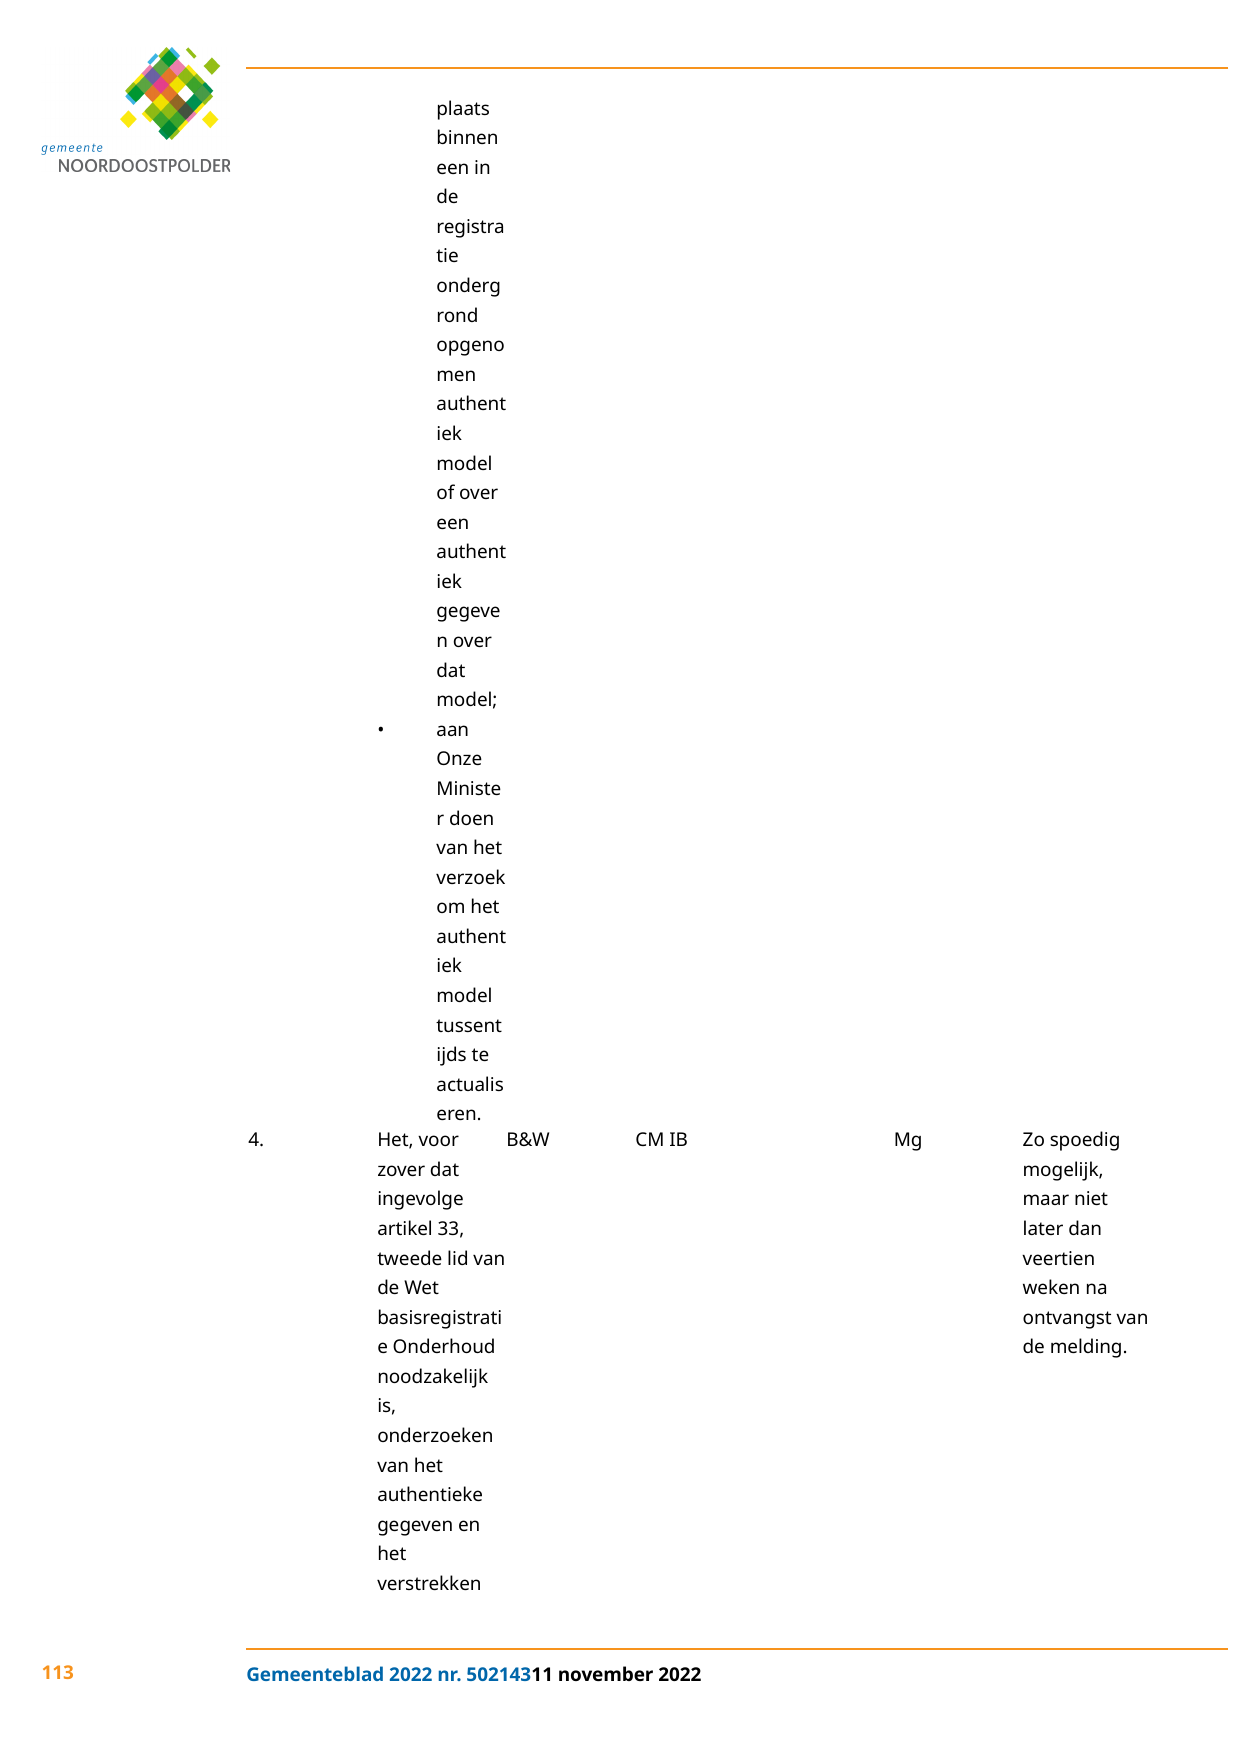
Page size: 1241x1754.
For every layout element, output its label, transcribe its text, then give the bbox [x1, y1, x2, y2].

table_cell [506, 95, 635, 1126]
table_cell plaats binnen een in de registratie ondergrond opgenomen authentiek model of over een authentiek gegeven over dat model; aan Onze Minister doen van het verzoek om het authentiek model tussentijds te actualiseren. [377, 95, 506, 1126]
table_cell [248, 95, 377, 1126]
table_cell [894, 95, 1022, 1126]
table_cell [1023, 95, 1152, 1126]
table_cell CM IB [635, 1126, 764, 1596]
table_cell [764, 1126, 893, 1596]
table_cell Mg [894, 1126, 1022, 1596]
table_cell B&W [506, 1126, 635, 1596]
picture [41, 47, 231, 172]
table_cell 4. [248, 1126, 377, 1596]
table_cell Zo spoedig mogelijk, maar niet later dan veertien weken na ontvangst van de melding. [1023, 1126, 1152, 1596]
table_cell [764, 95, 893, 1126]
table_cell [635, 95, 764, 1126]
table_cell Het, voor zover dat ingevolge artikel 33, tweede lid van de Wet basisregistratie Onderhoud noodzakelijk is, onderzoeken van het authentieke gegeven en het verstrekken [377, 1126, 506, 1596]
